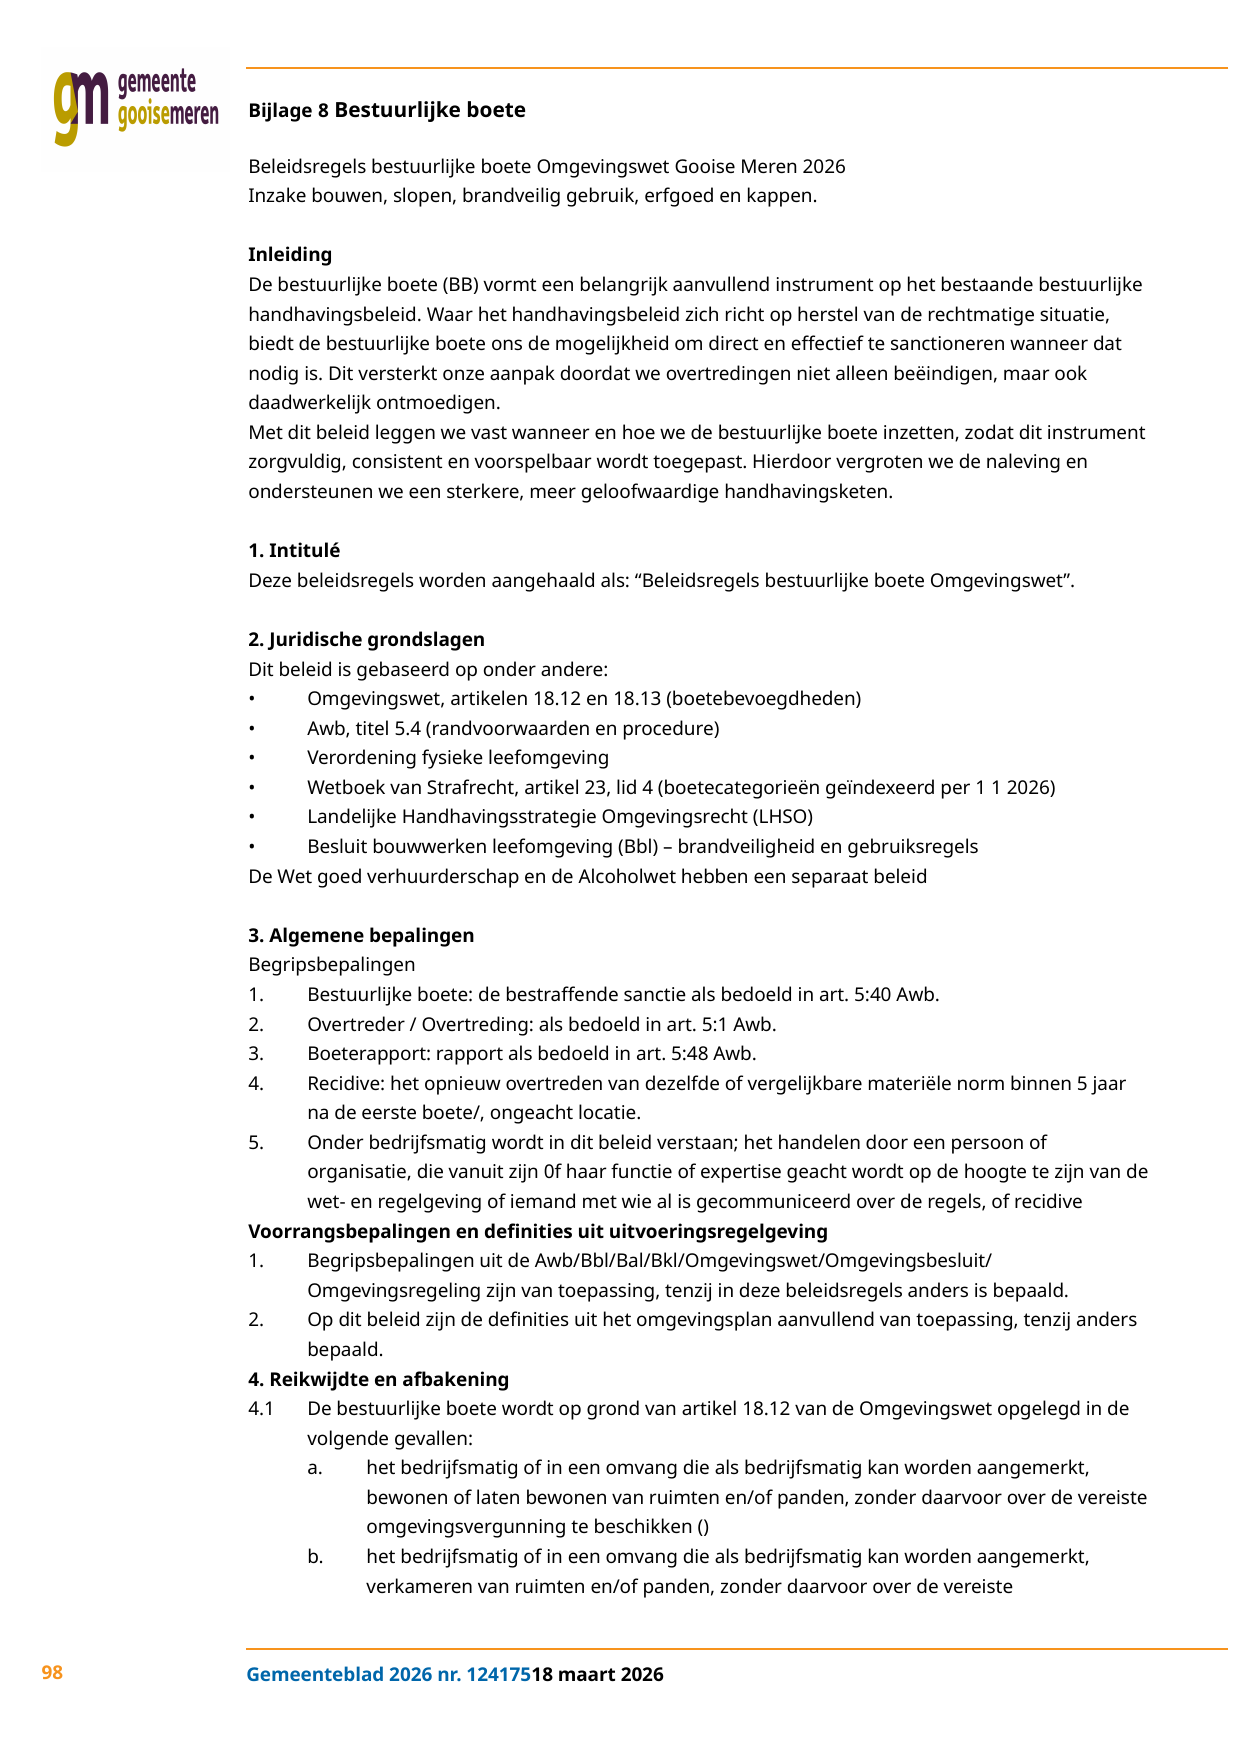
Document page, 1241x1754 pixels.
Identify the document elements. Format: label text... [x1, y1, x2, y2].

list Omgevingswet, artikelen 18.12 en 18.13 (boetebevoegdheden) [248, 685, 1152, 711]
list Onder bedrijfsmatig wordt in dit beleid verstaan; het handelen door een persoon of organisatie, die vanuit zijn 0f haar functie of expertise geacht wordt op de hoogte te zijn van de wet- en regelgeving of iemand met wie al is gecommuniceerd over de regels, of recidive [248, 1129, 1152, 1214]
text Bijlage 8 Bestuurlijke boete [248, 95, 1152, 123]
list Wetboek van Strafrecht, artikel 23, lid 4 (boetecategorieën geïndexeerd per 1 1 2026) [248, 774, 1152, 800]
list Recidive: het opnieuw overtreden van dezelfde of vergelijkbare materiële norm binnen 5 jaar na de eerste boete/, ongeacht locatie. [248, 1070, 1152, 1125]
text 3. Algemene bepalingen [248, 922, 1152, 948]
text Dit beleid is gebaseerd op onder andere: [248, 656, 1152, 682]
list Bestuurlijke boete: de bestraffende sanctie als bedoeld in art. 5:40 Awb. [248, 981, 1152, 1007]
text Begripsbepalingen [248, 952, 1152, 977]
text Beleidsregels bestuurlijke boete Omgevingswet Gooise Meren 2026 [248, 153, 1152, 179]
list Verordening fysieke leefomgeving [248, 744, 1152, 770]
list Besluit bouwwerken leefomgeving (Bbl) – brandveiligheid en gebruiksregels [248, 833, 1152, 859]
list het bedrijfsmatig of in een omvang die als bedrijfsmatig kan worden aangemerkt, bewonen of laten bewonen van ruimten en/of panden, zonder daarvoor over de vereiste omgevingsvergunning te beschikken () [307, 1454, 1152, 1539]
list Awb, titel 5.4 (randvoorwaarden en procedure) [248, 715, 1152, 741]
list Overtreder / Overtreding: als bedoeld in art. 5:1 Awb. [248, 1011, 1152, 1037]
picture [41, 47, 231, 172]
text Inzake bouwen, slopen, brandveilig gebruik, erfgoed en kappen. [248, 182, 1152, 208]
text De bestuurlijke boete (BB) vormt een belangrijk aanvullend instrument op het bestaande bestuurlijke handhavingsbeleid. Waar het handhavingsbeleid zich richt op herstel van de rechtmatige situatie, biedt de bestuurlijke boete ons de mogelijkheid om direct en effectief te sanctioneren wanneer dat nodig is. Dit versterkt onze aanpak doordat we overtredingen niet alleen beëindigen, maar ook daadwerkelijk ontmoedigen. [248, 271, 1152, 415]
text 4. Reikwijdte en afbakening [248, 1366, 1152, 1392]
list Landelijke Handhavingsstrategie Omgevingsrecht (LHSO) [248, 804, 1152, 829]
text Voorrangsbepalingen en definities uit uitvoeringsregelgeving [248, 1218, 1152, 1244]
list Op dit beleid zijn de definities uit het omgevingsplan aanvullend van toepassing, tenzij anders bepaald. [248, 1307, 1152, 1362]
list De bestuurlijke boete wordt op grond van artikel 18.12 van de Omgevingswet opgelegd in de volgende gevallen: [248, 1395, 1152, 1451]
list Begripsbepalingen uit de Awb/Bbl/Bal/Bkl/Omgevingswet/Omgevingsbesluit/ Omgevingsregeling zijn van toepassing, tenzij in deze beleidsregels anders is bepaald. [248, 1247, 1152, 1303]
list het bedrijfsmatig of in een omvang die als bedrijfsmatig kan worden aangemerkt, verkameren van ruimten en/of panden, zonder daarvoor over de vereiste [307, 1543, 1152, 1599]
text Inleiding [248, 242, 1152, 267]
text De Wet goed verhuurderschap en de Alcoholwet hebben een separaat beleid [248, 863, 1152, 889]
list Boeterapport: rapport als bedoeld in art. 5:48 Awb. [248, 1040, 1152, 1066]
text 2. Juridische grondslagen [248, 626, 1152, 652]
text Deze beleidsregels worden aangehaald als: “Beleidsregels bestuurlijke boete Omgevingswet”. [248, 567, 1152, 593]
text Met dit beleid leggen we vast wanneer en hoe we de bestuurlijke boete inzetten, zodat dit instrument zorgvuldig, consistent en voorspelbaar wordt toegepast. Hierdoor vergroten we de naleving en ondersteunen we een sterkere, meer geloofwaardige handhavingsketen. [248, 419, 1152, 504]
text 1. Intitulé [248, 537, 1152, 563]
